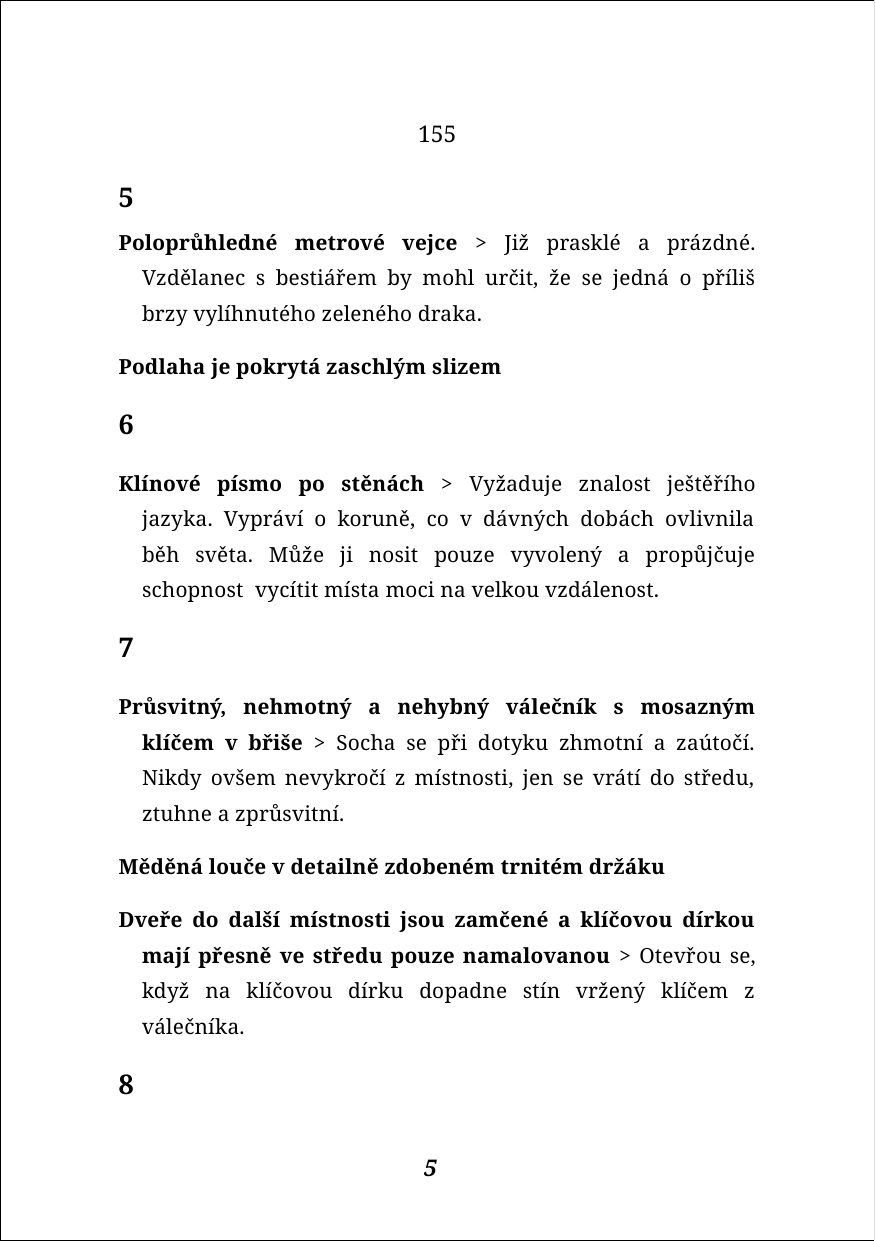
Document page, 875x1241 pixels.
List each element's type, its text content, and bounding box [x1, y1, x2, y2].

subtitle 5 [118, 179, 756, 216]
text Měděná louče v detailně zdobeném trnitém držáku [118, 852, 756, 881]
text Dveře do další místnosti jsou zamčené a klíčovou dírkou mají přesně ve středu pouze namalovanou > Otevřou se, když na klíčovou dírku dopadne stín vržený klíčem z válečníka. [118, 905, 756, 1040]
text Podlaha je pokrytá zaschlým slizem [118, 352, 756, 380]
text Průsvitný, nehmotný a nehybný válečník s mosazným klíčem v břiše > Socha se při dotyku zhmotní a zaútočí. Nikdy ovšem nevykročí z místnosti, jen se vrátí do středu, ztuhne a zprůsvitní. [118, 692, 756, 827]
text 6 [118, 405, 756, 442]
text 8 [118, 1065, 756, 1102]
text Klínové písmo po stěnách > Vyžaduje znalost ještěřího jazyka. Vypráví o koruně, co v dávných dobách ovlivnila běh světa. Může ji nosit pouze vyvolený a propůjčuje schopnost vycítit místa moci na velkou vzdálenost. [118, 469, 756, 604]
text 7 [118, 629, 756, 666]
text Poloprůhledné metrové vejce > Již prasklé a prázdné. Vzdělanec s bestiářem by mohl určit, že se jedná o příliš brzy vylíhnutého zeleného draka. [118, 228, 756, 327]
